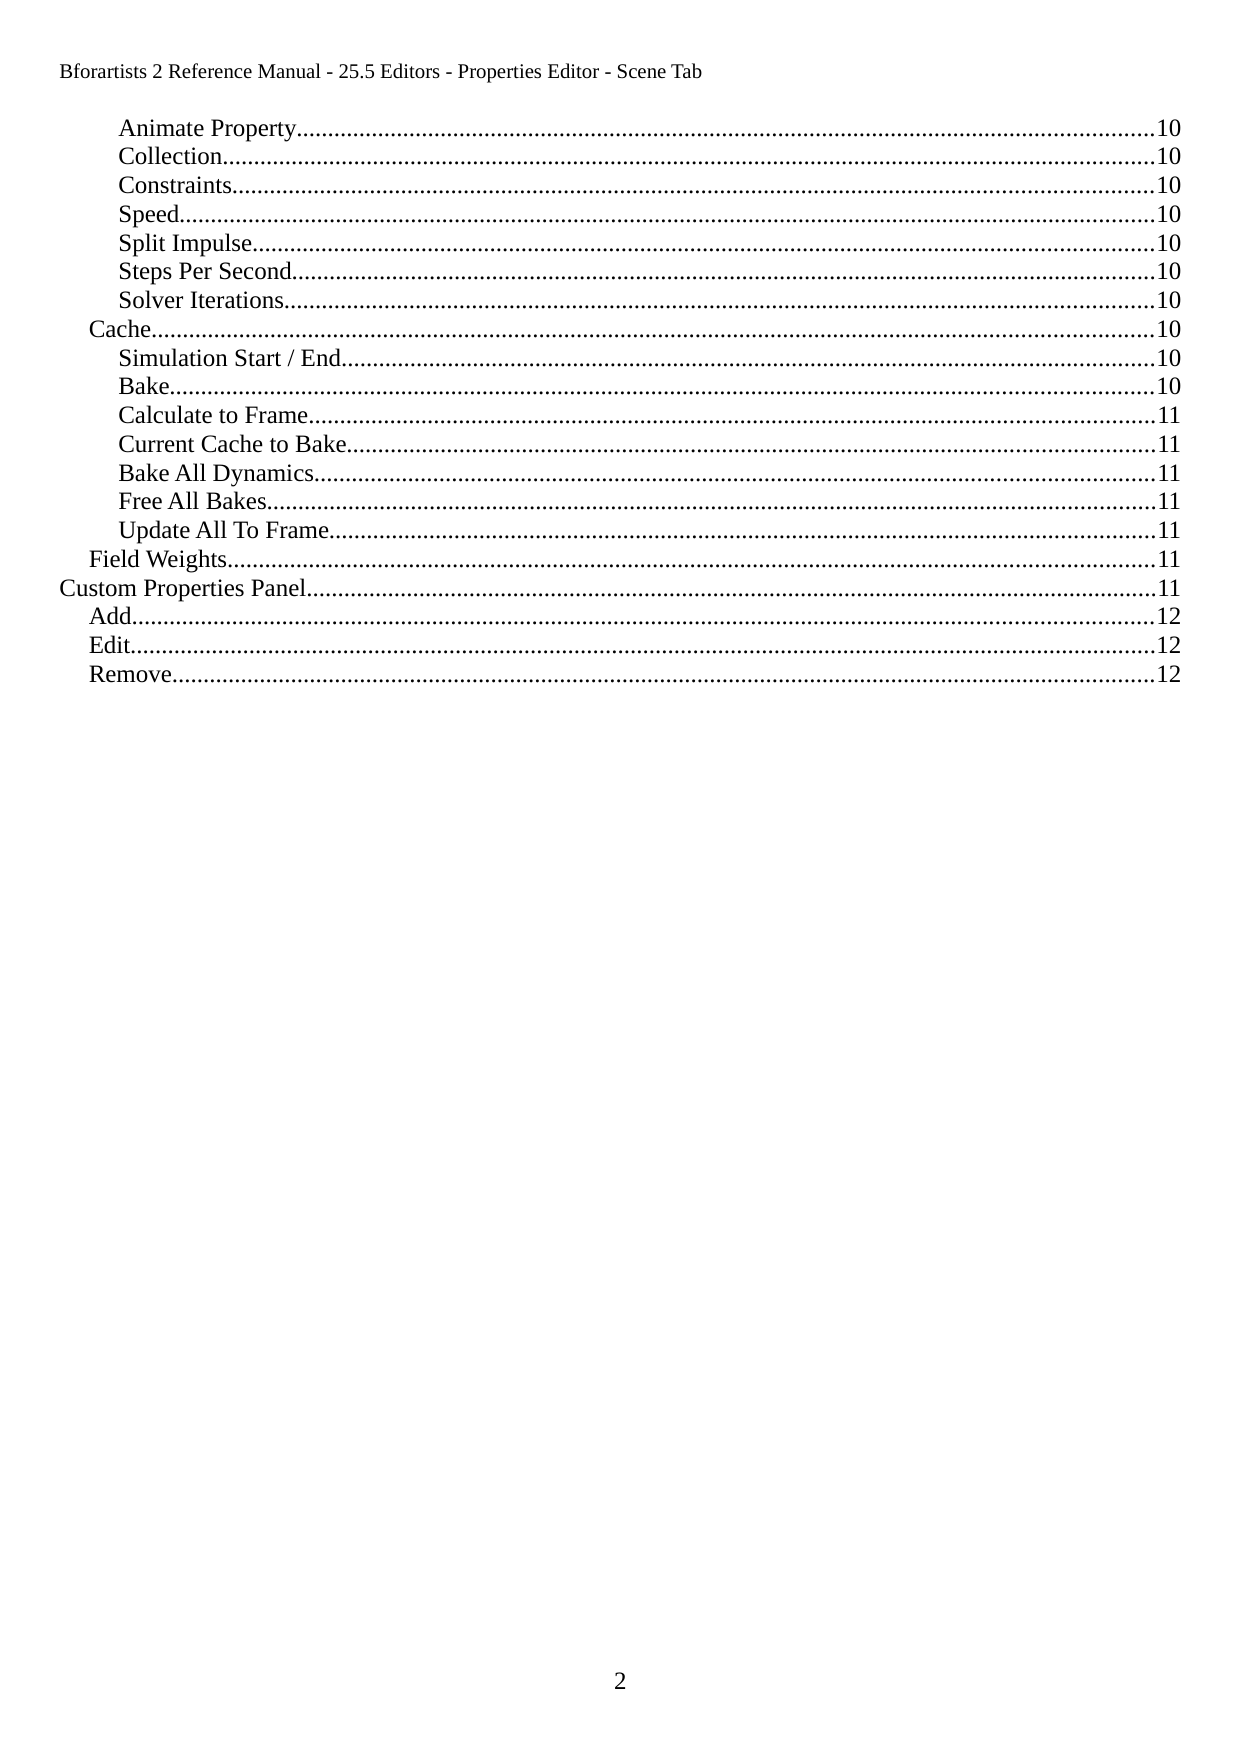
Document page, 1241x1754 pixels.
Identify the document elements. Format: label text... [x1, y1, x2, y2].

text Animate Property 10 [118, 113, 1181, 141]
text Cache 10 [88, 314, 1181, 343]
text Current Cache to Bake 11 [118, 429, 1181, 458]
text Simulation Start / End 10 [118, 343, 1181, 371]
text Constraints 10 [118, 170, 1181, 199]
text Speed 10 [118, 199, 1181, 228]
text Solver Iterations 10 [118, 285, 1181, 314]
text Custom Properties Panel 11 [59, 573, 1181, 601]
text Steps Per Second 10 [118, 256, 1181, 285]
text Edit 12 [88, 630, 1181, 659]
text Calculate to Frame 11 [118, 400, 1181, 429]
text Free All Bakes 11 [118, 486, 1181, 515]
text Remove 12 [88, 659, 1181, 688]
text Split Impulse 10 [118, 228, 1181, 256]
text Field Weights 11 [88, 544, 1181, 573]
text Add 12 [88, 601, 1181, 630]
text Bake All Dynamics 11 [118, 458, 1181, 486]
text Bake 10 [118, 371, 1181, 400]
text Collection 10 [118, 141, 1181, 170]
text Update All To Frame 11 [118, 515, 1181, 544]
